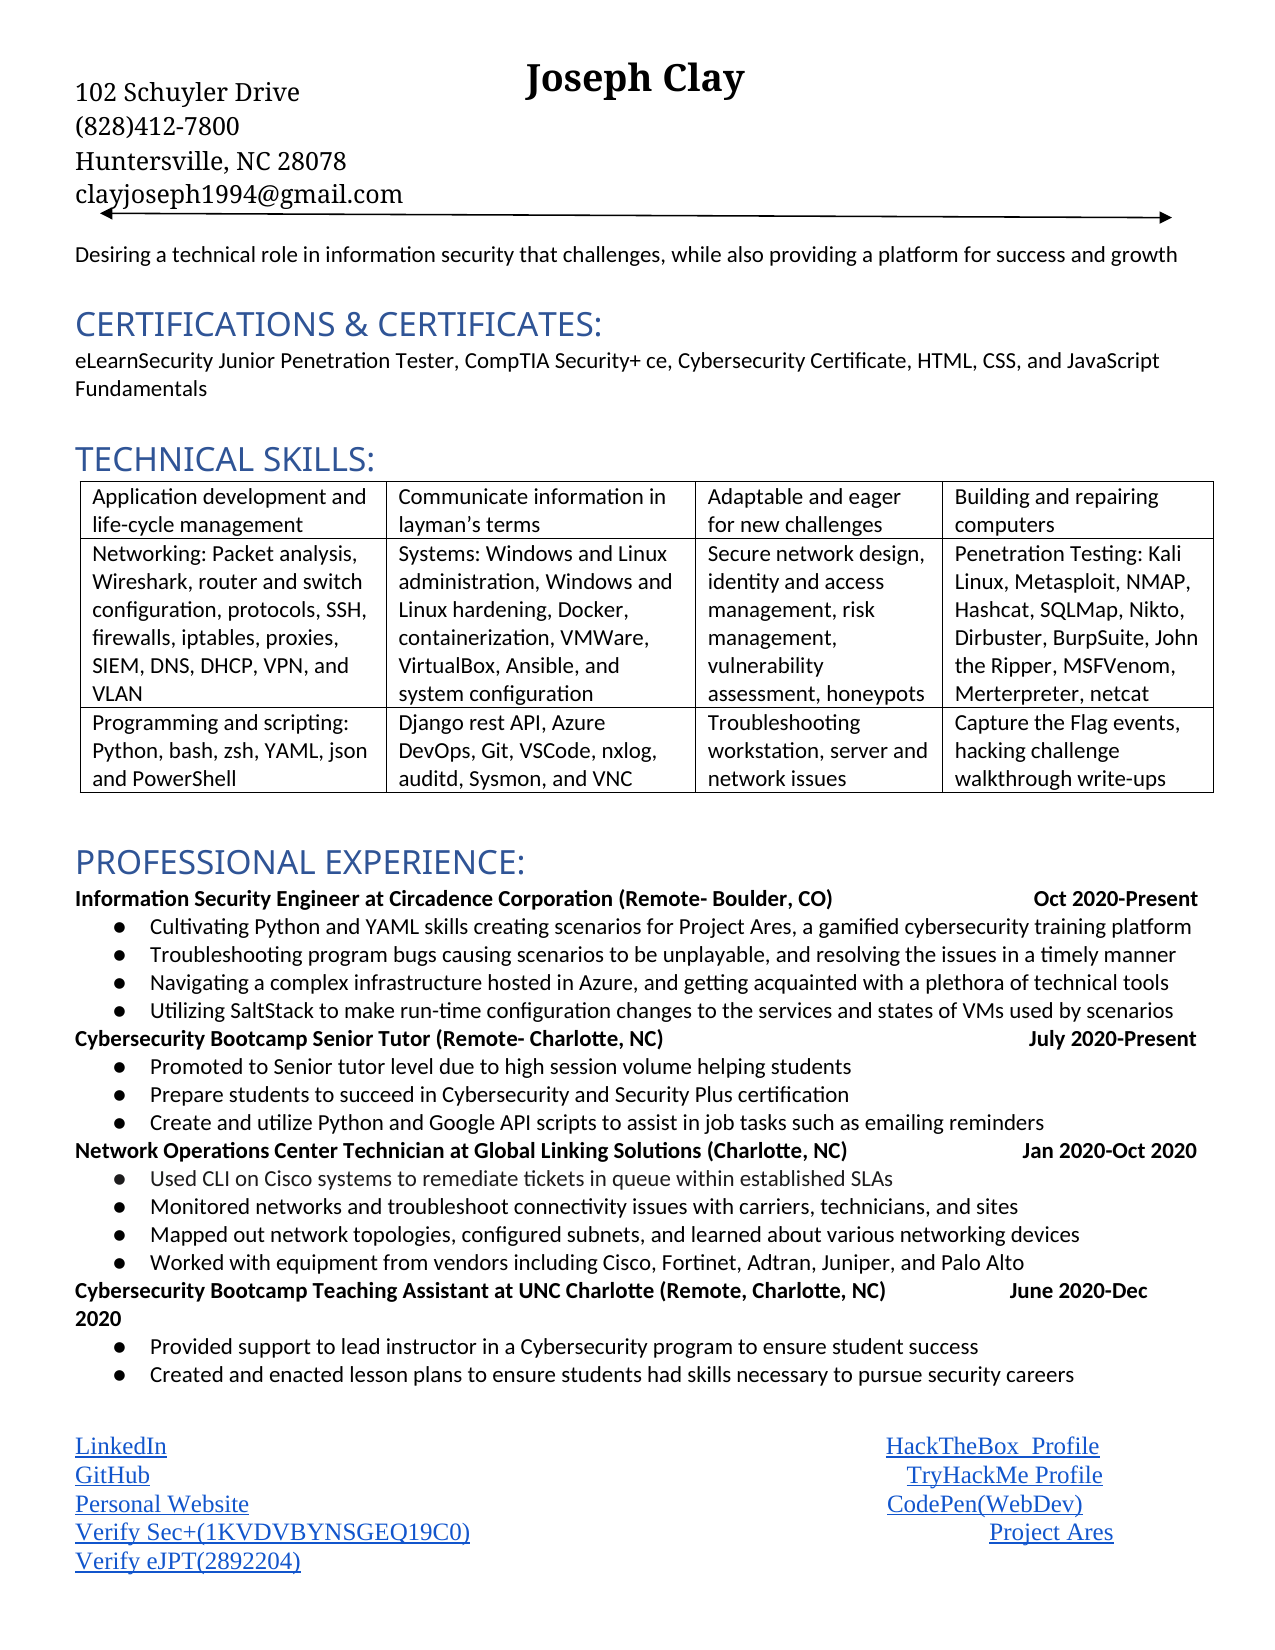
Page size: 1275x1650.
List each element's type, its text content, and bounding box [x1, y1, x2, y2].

table_header Application development and life-cycle management [81, 482, 386, 538]
table_cell Networking: Packet analysis, Wireshark, router and switch configuration, protocols, SSH, firewalls, iptables, proxies, SIEM, DNS, DHCP, VPN, and VLAN [81, 539, 386, 707]
table_cell Systems: Windows and Linux administration, Windows and Linux hardening, Docker, containerization, VMWare, VirtualBox, Ansible, and system configuration [387, 539, 695, 707]
list Provided support to lead instructor in a Cybersecurity program to ensure student success [112, 1332, 1200, 1361]
text Cybersecurity Bootcamp Senior Tutor (Remote- Charlotte, NC) July 2020-Present [75, 1024, 1200, 1052]
list Prepare students to succeed in Cybersecurity and Security Plus certification [112, 1080, 1200, 1108]
list Troubleshooting program bugs causing scenarios to be unplayable, and resolving the issues in a timely manner [112, 940, 1200, 968]
text Information Security Engineer at Circadence Corporation (Remote- Boulder, CO) Oct 2020-Present [75, 884, 1200, 912]
table_header Communicate information in layman’s terms [387, 482, 695, 538]
text Network Operations Center Technician at Global Linking Solutions (Charlotte, NC) Jan 2020-Oct 2020 [75, 1136, 1200, 1164]
list Utilizing SaltStack to make run-time configuration changes to the services and states of VMs used by scenarios [112, 996, 1200, 1024]
table_cell Capture the Flag events, hacking challenge walkthrough write-ups [943, 708, 1213, 792]
list Navigating a complex infrastructure hosted in Azure, and getting acquainted with a plethora of technical tools [112, 968, 1200, 996]
subtitle TECHNICAL SKILLS: [75, 436, 1200, 481]
table_cell Secure network design, identity and access management, risk management, vulnerability assessment, honeypots [696, 539, 942, 707]
table_header Building and repairing computers [943, 482, 1213, 538]
list Created and enacted lesson plans to ensure students had skills necessary to pursue security careers [112, 1361, 1200, 1388]
list Used CLI on Cisco systems to remediate tickets in queue within established SLAs [112, 1164, 1200, 1192]
list Mapped out network topologies, configured subnets, and learned about various networking devices [112, 1220, 1200, 1248]
list Worked with equipment from vendors including Cisco, Fortinet, Adtran, Juniper, and Palo Alto [112, 1248, 1200, 1276]
table_cell Penetration Testing: Kali Linux, Metasploit, NMAP, Hashcat, SQLMap, Nikto, Dirbuster, BurpSuite, John the Ripper, MSFVenom, Merterpreter, netcat [943, 539, 1213, 707]
table_header Adaptable and eager for new challenges [696, 482, 942, 538]
subtitle CERTIFICATIONS & CERTIFICATES: [75, 301, 1200, 346]
table_cell Troubleshooting workstation, server and network issues [696, 708, 942, 792]
text Desiring a technical role in information security that challenges, while also providing a platform for success and growth [75, 240, 1200, 268]
subtitle PROFESSIONAL EXPERIENCE: [75, 839, 1200, 884]
text eLearnSecurity Junior Penetration Tester, CompTIA Security+ ce, Cybersecurity Certificate, HTML, CSS, and JavaScript Fundamentals [75, 346, 1200, 402]
list Cultivating Python and YAML skills creating scenarios for Project Ares, a gamified cybersecurity training platform [112, 912, 1200, 940]
table_cell Django rest API, Azure DevOps, Git, VSCode, nxlog, auditd, Sysmon, and VNC [387, 708, 695, 792]
list Monitored networks and troubleshoot connectivity issues with carriers, technicians, and sites [112, 1192, 1200, 1220]
text Cybersecurity Bootcamp Teaching Assistant at UNC Charlotte (Remote, Charlotte, NC) June 2020-Dec 2020 [75, 1276, 1200, 1332]
list Promoted to Senior tutor level due to high session volume helping students [112, 1052, 1200, 1080]
table_cell Programming and scripting: Python, bash, zsh, YAML, json and PowerShell [81, 708, 386, 792]
list Create and utilize Python and Google API scripts to assist in job tasks such as emailing reminders [112, 1108, 1200, 1136]
